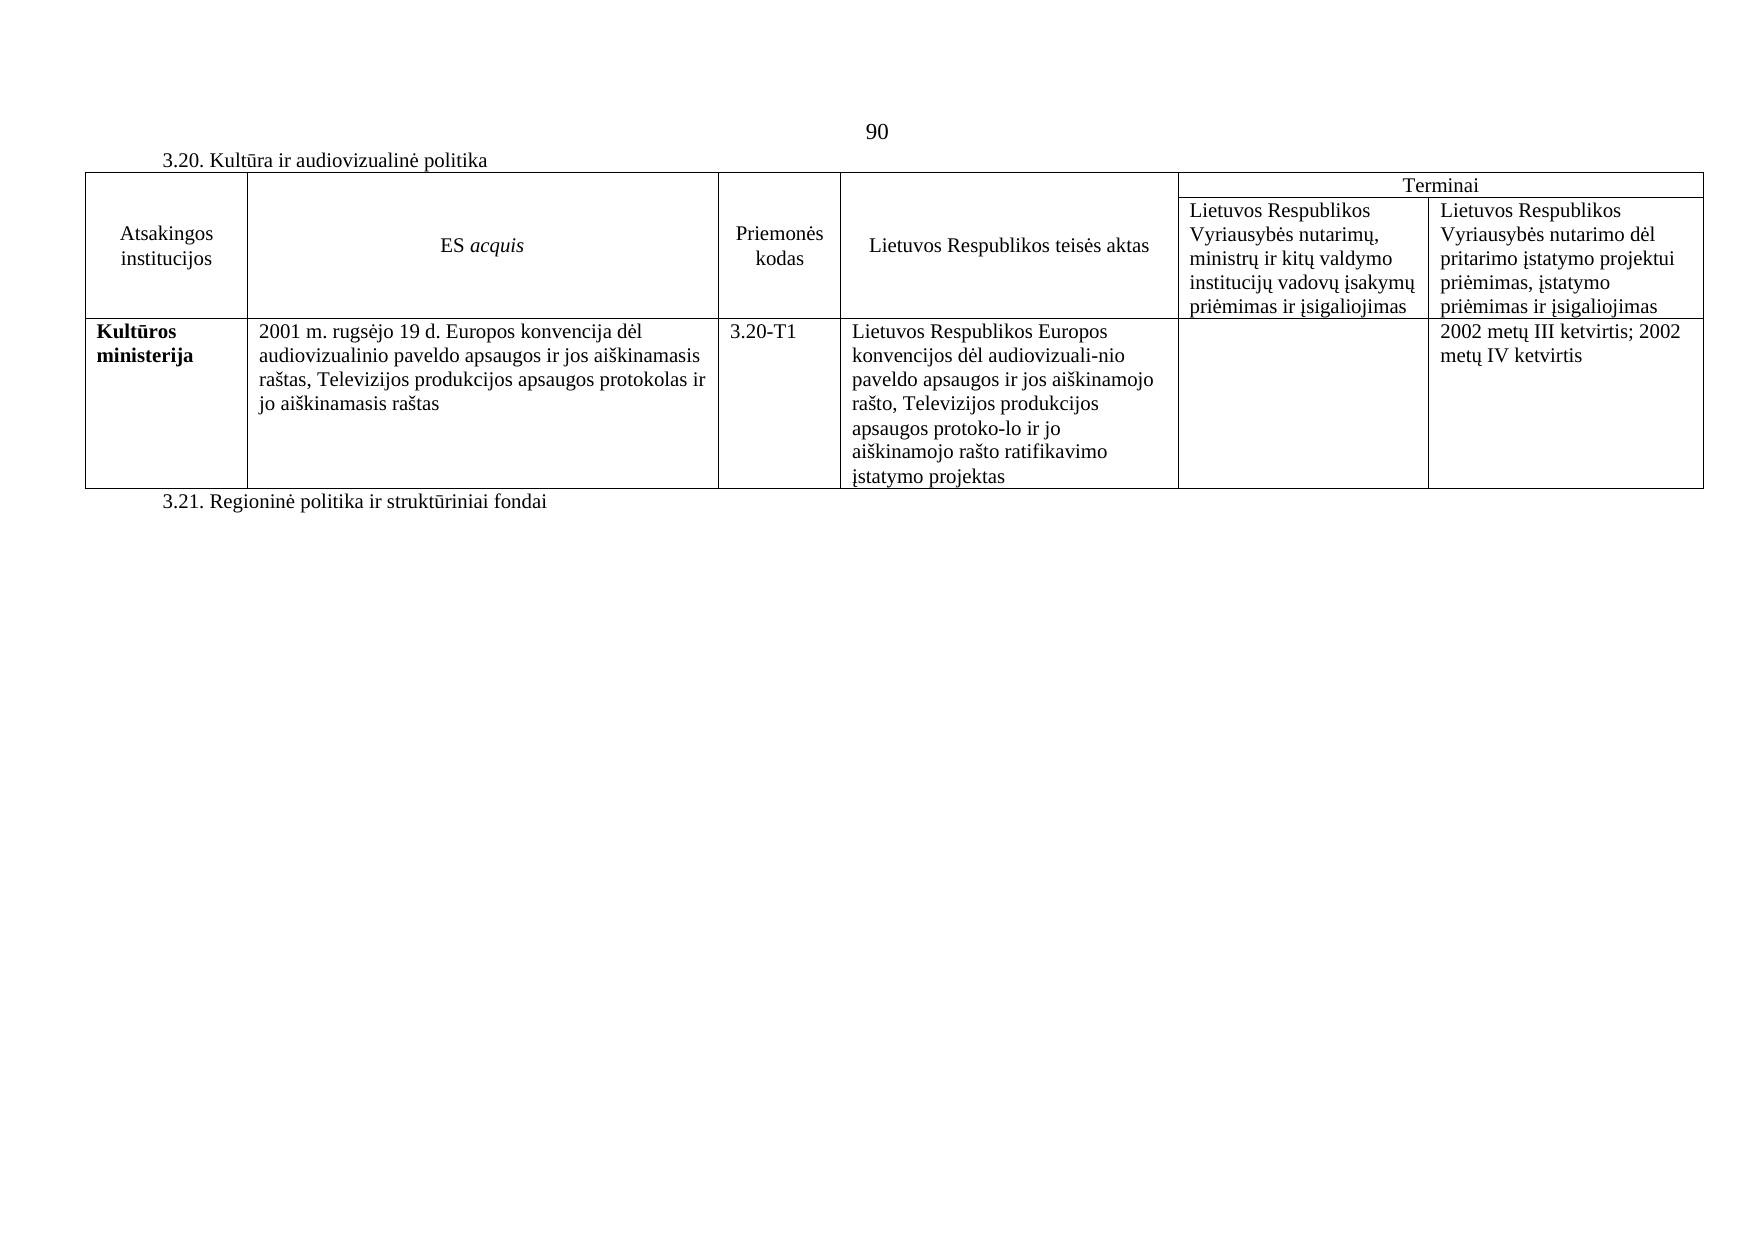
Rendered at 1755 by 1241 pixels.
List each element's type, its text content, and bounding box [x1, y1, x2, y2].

subtitle 3.20. Kultūra ir audiovizualinė politika [89, 148, 1666, 172]
table_cell 2001 m. rugsėjo 19 d. Europos konvencija dėl audiovizualinio paveldo apsaugos ir jos aiškinamasis raštas, Televizijos produkcijos apsaugos protokolas ir jo aiškinamasis raštas [248, 319, 718, 488]
table_cell Kultūros ministerija [86, 319, 247, 488]
table_cell Lietuvos Respublikos Europos konvencijos dėl audiovizuali-nio paveldo apsaugos ir jos aiškinamojo rašto, Televizijos produkcijos apsaugos protoko-lo ir jo aiškinamojo rašto ratifikavimo įstatymo projektas [841, 319, 1178, 488]
table_header Priemonės kodas [719, 173, 840, 318]
table_header Terminai [1179, 173, 1703, 197]
table_cell 2002 metų III ketvirtis; 2002 metų IV ketvirtis [1429, 319, 1703, 488]
table_header Atsakingos institucijos [86, 173, 247, 318]
table_cell Lietuvos Respublikos Vyriausybės nutarimų, ministrų ir kitų valdymo institucijų vadovų įsakymų priėmimas ir įsigaliojimas [1179, 198, 1428, 318]
table_cell 3.20-T1 [719, 319, 840, 488]
table_cell Lietuvos Respublikos Vyriausybės nutarimo dėl pritarimo įstatymo projektui priėmimas, įstatymo priėmimas ir įsigaliojimas [1429, 198, 1703, 318]
table_header Lietuvos Respublikos teisės aktas [841, 173, 1178, 318]
table_header ES acquis [248, 173, 718, 318]
table_cell [1179, 319, 1428, 488]
subtitle 3.21. Regioninė politika ir struktūriniai fondai [89, 489, 1666, 513]
